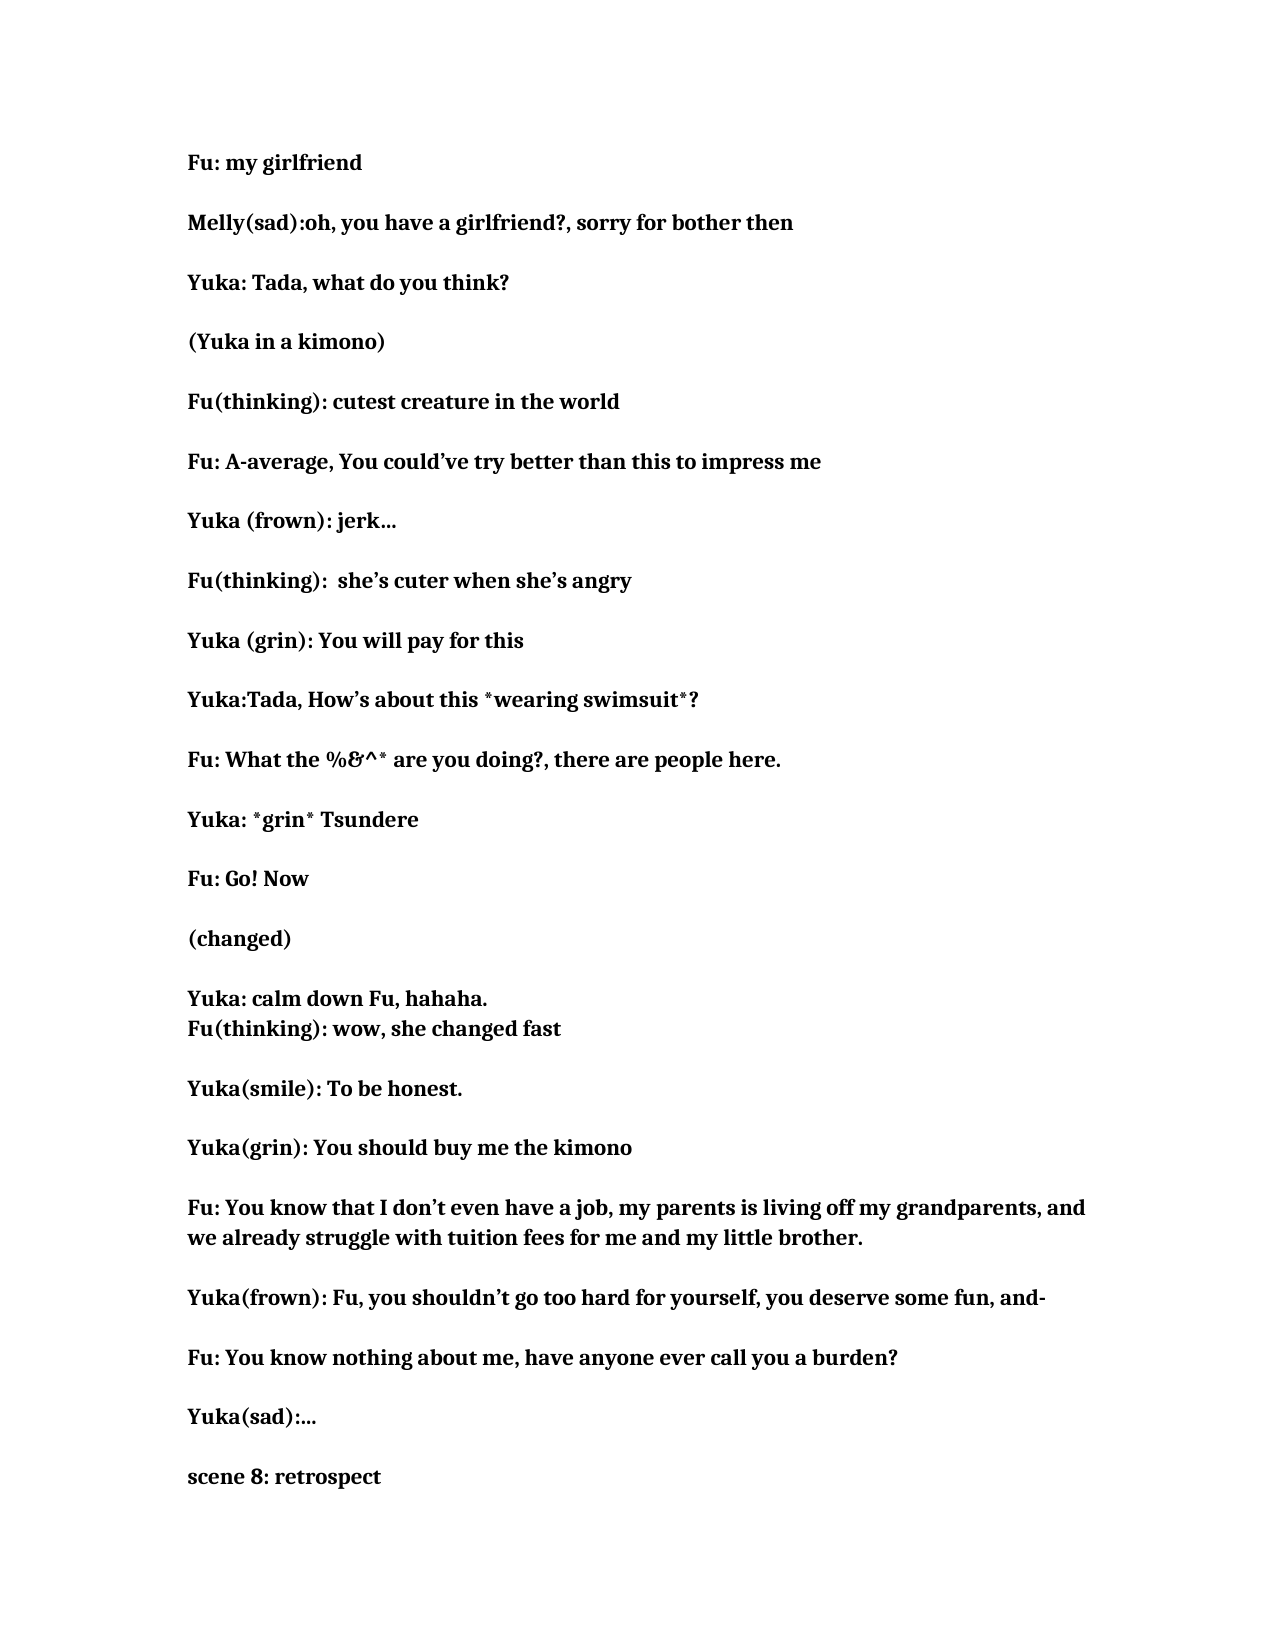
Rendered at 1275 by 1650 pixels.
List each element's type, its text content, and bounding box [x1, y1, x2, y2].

text Fu: What the %&^* are you doing?, there are people here. [187, 747, 1087, 773]
text scene 8: retrospect [187, 1464, 1087, 1490]
text Fu: A-average, You could’ve try better than this to impress me [187, 448, 1087, 475]
text Yuka(frown): Fu, you shouldn’t go too hard for yourself, you deserve some fun, and- [187, 1285, 1087, 1311]
text Yuka: *grin* Tsundere [187, 807, 1087, 833]
text Fu: my girlfriend [187, 150, 1087, 176]
text Yuka:Tada, How’s about this *wearing swimsuit*? [187, 687, 1087, 713]
text Yuka (frown): jerk… [187, 508, 1087, 534]
text Melly(sad):oh, you have a girlfriend?, sorry for bother then [187, 210, 1087, 236]
text Fu: You know that I don’t even have a job, my parents is living off my grandparents, and we already struggle with tuition fees for me and my little brother. [187, 1195, 1087, 1251]
text Fu: Go! Now [187, 866, 1087, 893]
text Fu(thinking): cutest creature in the world [187, 389, 1087, 415]
text Fu: You know nothing about me, have anyone ever call you a burden? [187, 1344, 1087, 1371]
text Fu(thinking): she’s cuter when she’s angry [187, 568, 1087, 594]
text (changed) [187, 926, 1087, 952]
text Yuka(grin): You should buy me the kimono [187, 1135, 1087, 1162]
text Yuka(smile): To be honest. [187, 1076, 1087, 1102]
text Yuka: Tada, what do you think? [187, 269, 1087, 296]
text Yuka (grin): You will pay for this [187, 627, 1087, 654]
text Yuka: calm down Fu, hahaha. Fu(thinking): wow, she changed fast [187, 986, 1087, 1042]
text Yuka(sad):... [187, 1404, 1087, 1431]
text (Yuka in a kimono) [187, 329, 1087, 355]
